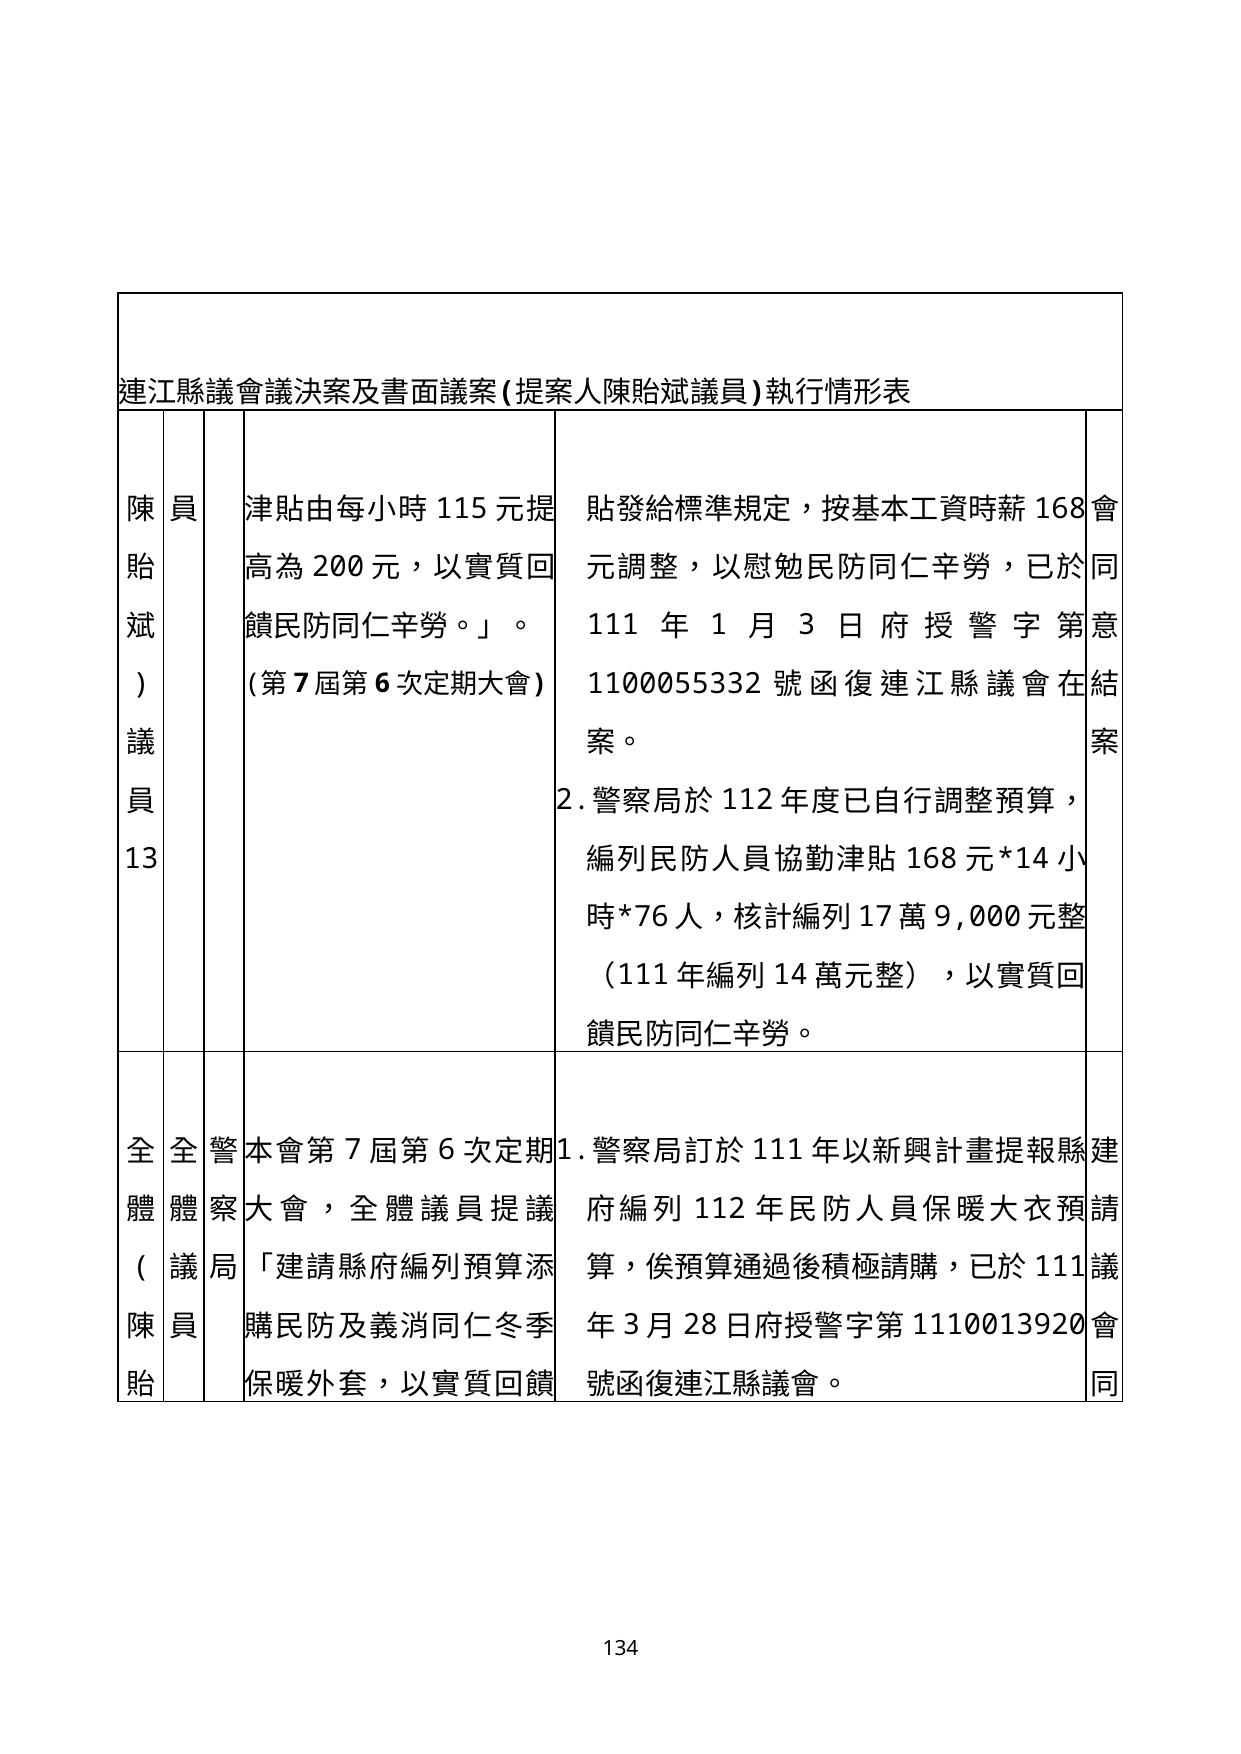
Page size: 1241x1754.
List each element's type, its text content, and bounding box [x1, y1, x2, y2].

table_cell 貼發給標準規定，按基本工資時薪168元調整，以慰勉民防同仁辛勞，已於111年1月3日府授警字第1100055332號函復連江縣議會在案。 2.警察局於112年度已自行調整預算，編列民防人員協勤津貼168元*14小時*76人，核計編列17萬9,000元整（111年編列14萬元整），以實質回饋民防同仁辛勞。 [556, 411, 1085, 1051]
table_cell 建請議會同 [1087, 1052, 1122, 1401]
table_cell 警察局 [205, 1052, 243, 1401]
table_cell 員 [164, 411, 203, 1051]
table_header 連江縣議會議決案及書面議案(提案人陳貽斌議員)執行情形表 [119, 294, 1122, 409]
table_cell 津貼由每小時115元提高為200元，以實質回饋民防同仁辛勞。」。 (第7屆第6次定期大會) [245, 411, 554, 1051]
table_cell 全體(陳貽 [119, 1052, 163, 1401]
table_cell 本會第7屆第6次定期大會，全體議員提議「建請縣府編列預算添購民防及義消同仁冬季保暖外套，以實質回饋 [245, 1052, 554, 1401]
table_cell [205, 411, 243, 1051]
table_cell 1.警察局訂於111年以新興計畫提報縣府編列112年民防人員保暖大衣預算，俟預算通過後積極請購，已於111年3月28日府授警字第1110013920號函復連江縣議會。 [556, 1052, 1085, 1401]
table_cell 會同意結案 [1087, 411, 1122, 1051]
table_cell 全體議員 [164, 1052, 203, 1401]
table_cell 陳貽斌)議員13 [119, 411, 163, 1051]
